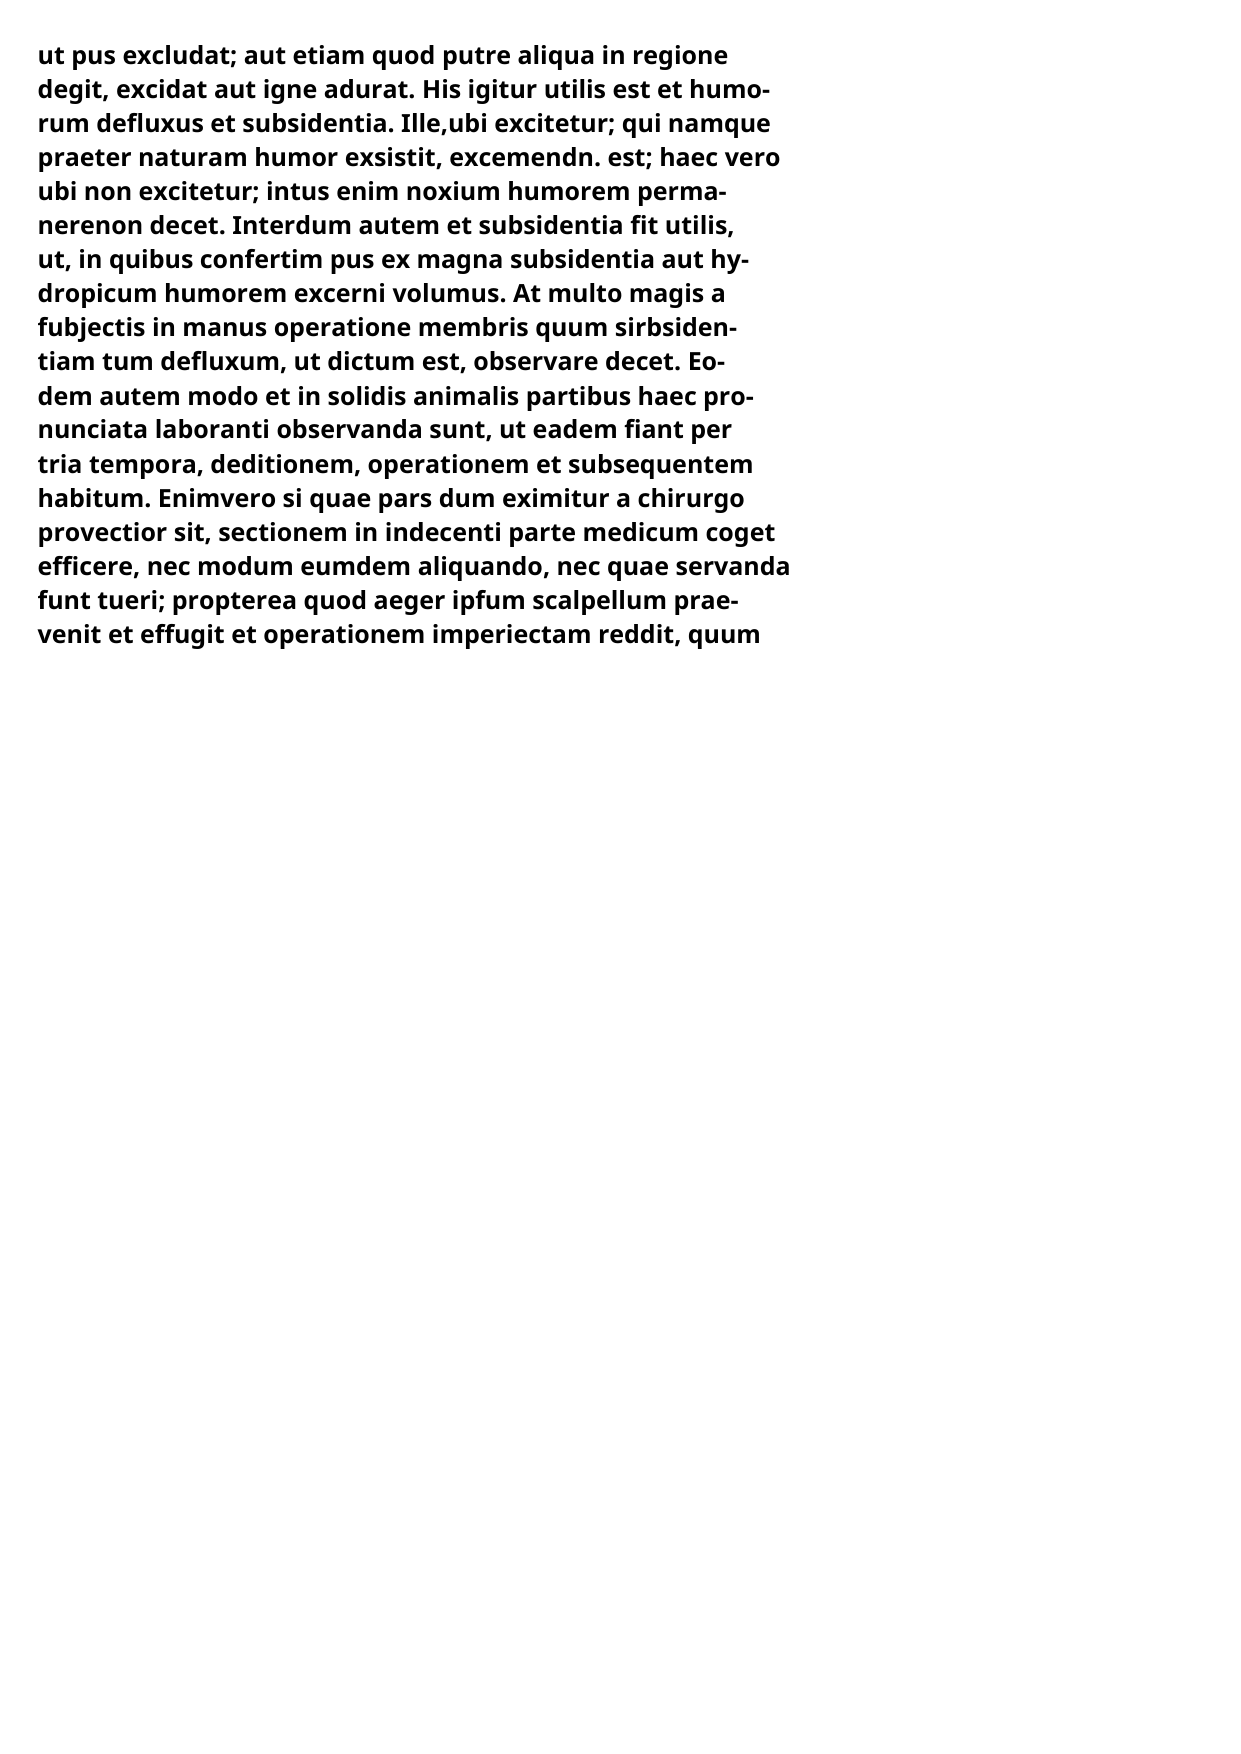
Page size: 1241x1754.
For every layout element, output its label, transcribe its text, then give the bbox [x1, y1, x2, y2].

text ut pus excludat; aut etiam quod putre aliqua in regione degit, excidat aut igne adurat. His igitur utilis est et humo- rum defluxus et subsidentia. Ille,ubi excitetur; qui namque praeter naturam humor exsistit, excemendn. est; haec vero ubi non excitetur; intus enim noxium humorem perma- nerenon decet. Interdum autem et subsidentia fit utilis, ut, in quibus confertim pus ex magna subsidentia aut hy- dropicum humorem excerni volumus. At multo magis a fubjectis in manus operatione membris quum sirbsiden- tiam tum defluxum, ut dictum est, observare decet. Eo- dem autem modo et in solidis animalis partibus haec pro- nunciata laboranti observanda sunt, ut eadem fiant per tria tempora, deditionem, operationem et subsequentem habitum. Enimvero si quae pars dum eximitur a chirurgo provectior sit, sectionem in indecenti parte medicum coget efficere, nec modum eumdem aliquando, nec quae servanda funt tueri; propterea quod aeger ipfum scalpellum prae- venit et effugit et operationem imperiectam reddit, quum [37, 37, 1203, 651]
